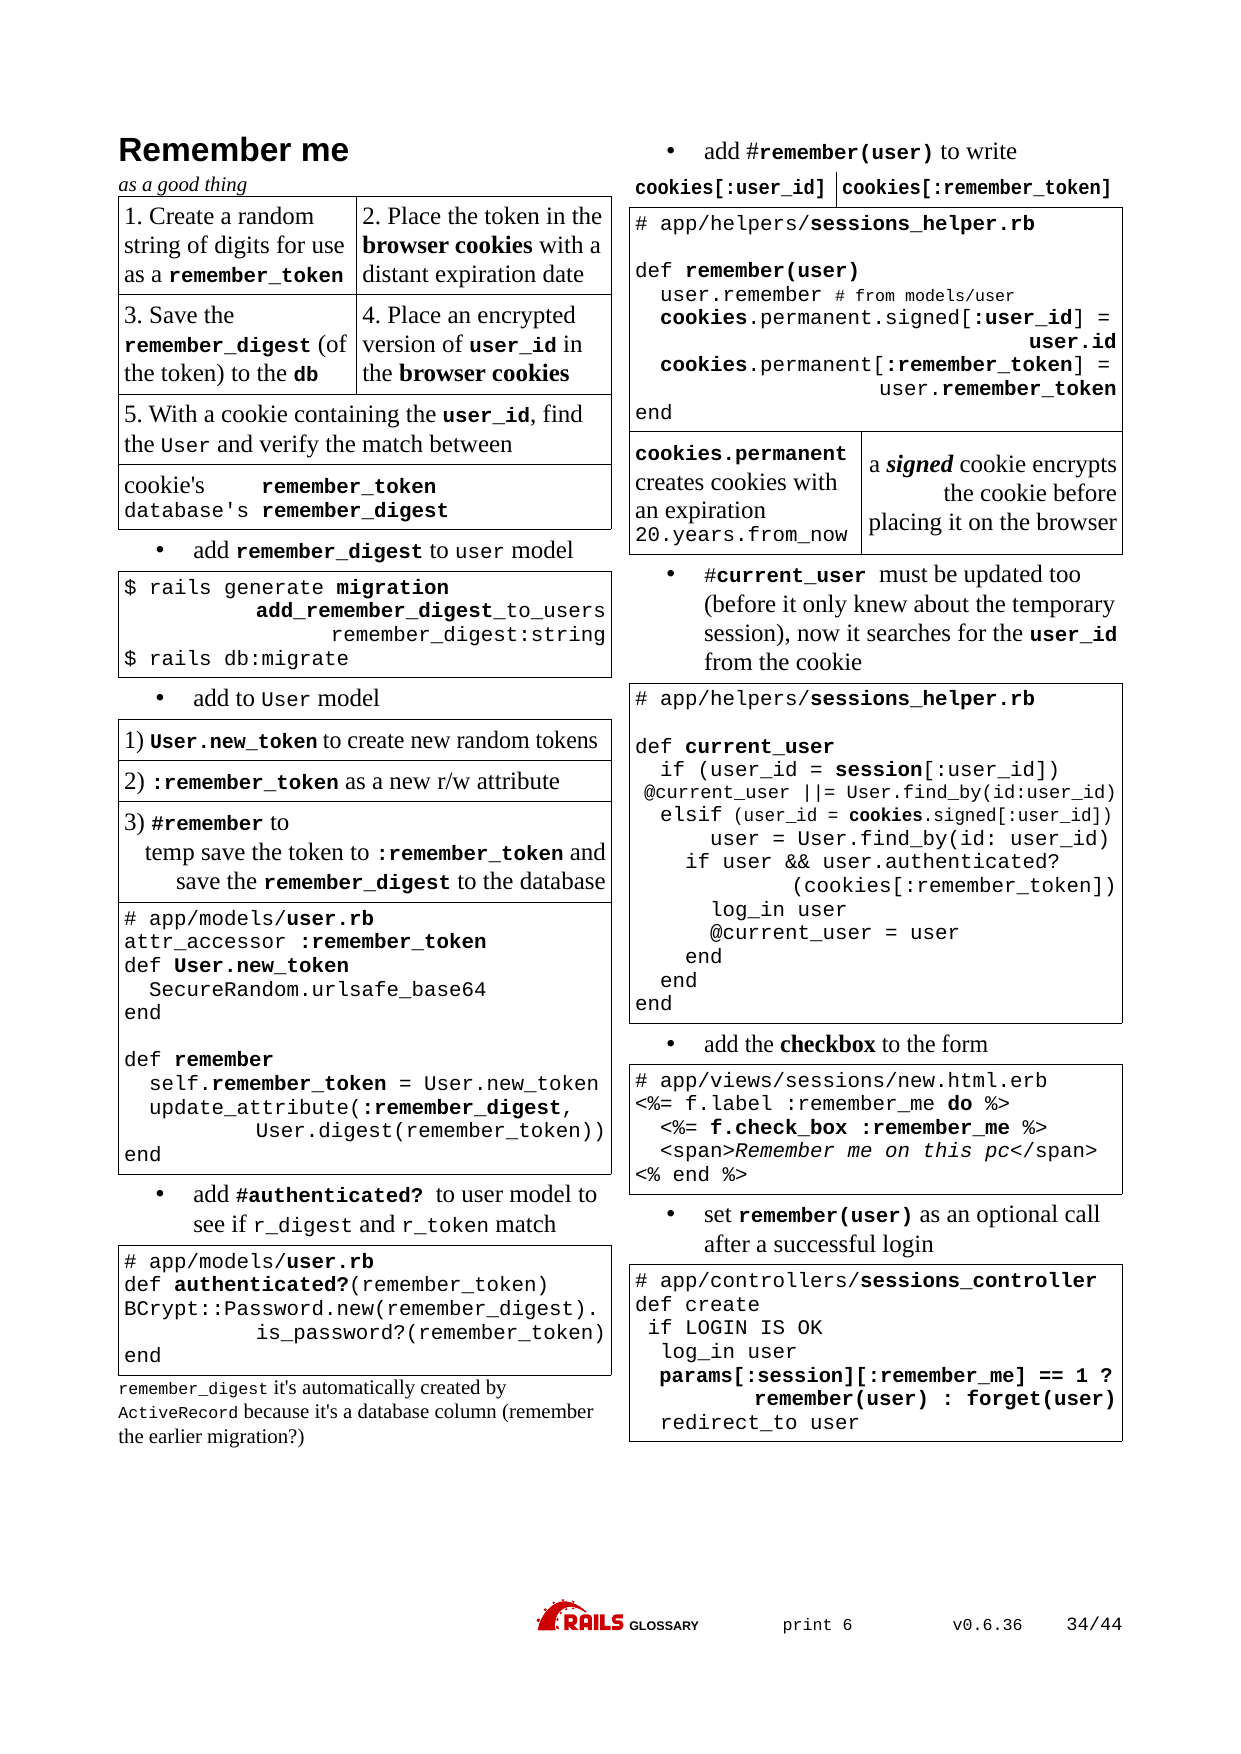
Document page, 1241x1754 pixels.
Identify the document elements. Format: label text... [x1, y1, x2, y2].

list add the checkbox to the form [666, 1029, 1122, 1057]
table_header $ rails generate migration add_remember_digest_to_users remember_digest:string $ rails db:migrate [119, 572, 611, 677]
list add to User model [156, 683, 611, 713]
table_header # app/models/user.rb def authenticated?(remember_token) BCrypt::Password.new(remember_digest). is_password?(remember_token) end [119, 1246, 611, 1375]
table_cell 3. Save the remember_digest (of the token) to the db [119, 295, 356, 394]
table_cell 3) #remember to temp save the token to :remember_token and save the remember_digest to the database [119, 802, 611, 902]
table_cell 5. With a cookie containing the user_id, find the User and verify the match between [119, 395, 611, 464]
table_header # app/helpers/sessions_helper.rb def remember(user) user.remember # from models/user cookies.permanent.signed[:user_id] = user.id cookies.permanent[:remember_token] = user.remember_token end [630, 208, 1122, 431]
text as a good thing [118, 171, 611, 196]
table_header cookies[:remember_token] [837, 172, 1122, 207]
table_header cookies[:user_id] [629, 172, 836, 207]
table_cell cookie's remember_token database's remember_digest [119, 465, 611, 529]
table_header # app/views/sessions/new.html.erb <%= f.label :remember_me do %> <%= f.check_box :remember_me %> <span>Remember me on this pc</span> <% end %> [630, 1065, 1122, 1193]
list add #authenticated? to user model to see if r_digest and r_token match [156, 1179, 611, 1239]
list set remember(user) as an optional call after a successful login [666, 1199, 1122, 1258]
table_header 1) User.new_token to create new random tokens [119, 720, 611, 760]
table_cell 2) :remember_token as a new r/w attribute [119, 761, 611, 801]
list add #remember(user) to write [666, 136, 1122, 165]
table_header cookies.permanent creates cookies with an expiration 20.years.from_now [630, 432, 861, 553]
table_cell 4. Place an encrypted version of user_id in the browser cookies [357, 295, 611, 394]
table_header a signed cookie encrypts the cookie before placing it on the browser [862, 432, 1122, 553]
table_header # app/controllers/sessions_controller def create if LOGIN IS OK log_in user params[:session][:remember_me] == 1 ? remember(user) : forget(user) redirect_to user [630, 1265, 1122, 1441]
subtitle Remember me [118, 130, 611, 168]
table_header 2. Place the token in the browser cookies with a distant expiration date [357, 197, 611, 294]
table_header # app/helpers/sessions_helper.rb def current_user if (user_id = session[:user_id]) @current_user ||= User.find_by(id:user_id) elsif (user_id = cookies.signed[:user_id]) user = User.find_by(id: user_id) if user && user.authenticated? (cookies[:remember_token]) log_in user @current_user = user end end end [630, 684, 1122, 1023]
list #current_user must be updated too (before it only knew about the temporary session), now it searches for the user_id from the cookie [666, 559, 1122, 676]
table_header # app/models/user.rb attr_accessor :remember_token def User.new_token SecureRandom.urlsafe_base64 end def remember self.remember_token = User.new_token update_attribute(:remember_digest, User.digest(remember_token)) end [119, 903, 611, 1173]
list add remember_digest to user model [156, 535, 611, 565]
table_header 1. Create a random string of digits for use as a remember_token [119, 197, 356, 294]
text remember_digest it's automatically created by ActiveRecord because it's a database column (remember the earlier migration?) [118, 1376, 611, 1448]
